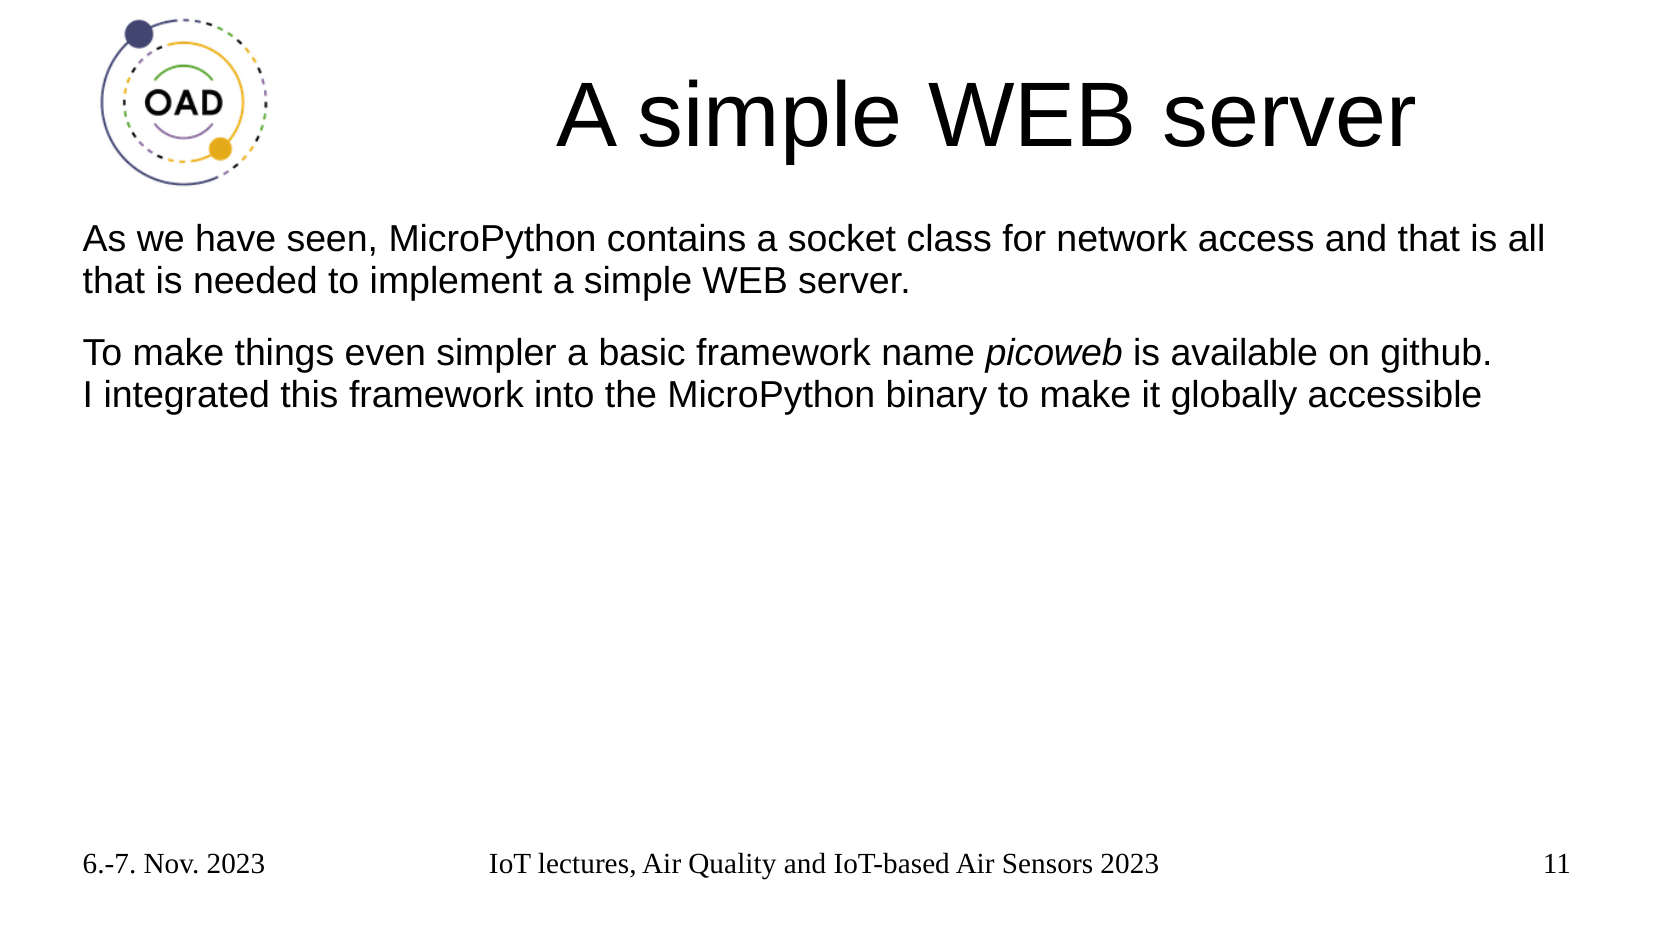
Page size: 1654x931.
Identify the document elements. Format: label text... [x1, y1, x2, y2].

list As we have seen, MicroPython contains a socket class for network access and that is all that is needed to implement a simple WEB server. To make things even simpler a basic framework name picoweb is available on github. I integrated this framework into the MicroPython binary to make it globally accessible [82, 217, 1571, 758]
title A simple WEB server [403, 37, 1571, 193]
picture [59, 4, 303, 207]
